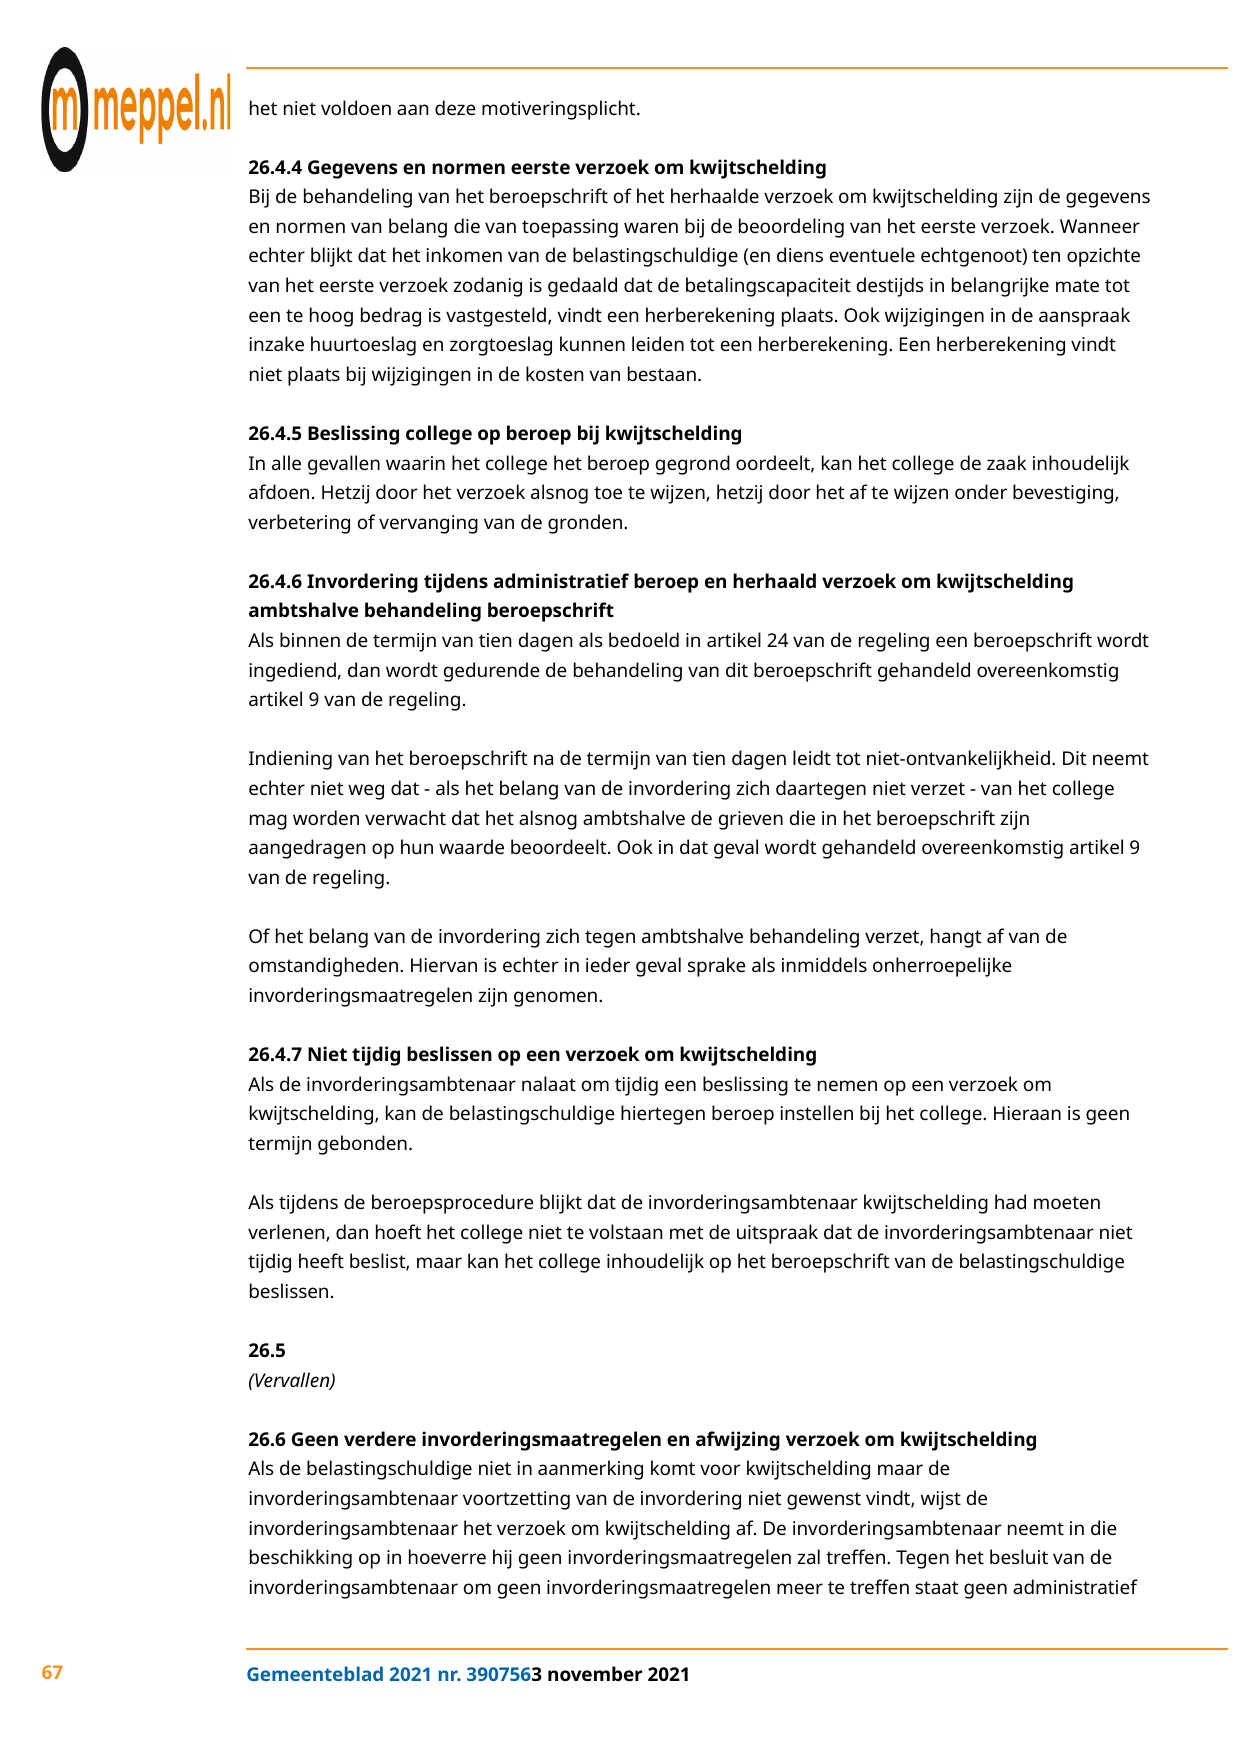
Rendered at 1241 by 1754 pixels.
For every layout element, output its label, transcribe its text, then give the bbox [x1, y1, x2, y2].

text Bij de behandeling van het beroepschrift of het herhaalde verzoek om kwijtschelding zijn de gegevens en normen van belang die van toepassing waren bij de beoordeling van het eerste verzoek. Wanneer echter blijkt dat het inkomen van de belastingschuldige (en diens eventuele echtgenoot) ten opzichte van het eerste verzoek zodanig is gedaald dat de betalingscapaciteit destijds in belangrijke mate tot een te hoog bedrag is vastgesteld, vindt een herberekening plaats. Ook wijzigingen in de aanspraak inzake huurtoeslag en zorgtoeslag kunnen leiden tot een herberekening. Een herberekening vindt niet plaats bij wijzigingen in de kosten van bestaan. [248, 183, 1152, 387]
picture [41, 47, 231, 172]
text Als binnen de termijn van tien dagen als bedoeld in artikel 24 van de regeling een beroepschrift wordt ingediend, dan wordt gedurende de behandeling van dit beroepschrift gehandeld overeenkomstig artikel 9 van de regeling. [248, 627, 1152, 712]
text 26.5 [248, 1337, 1152, 1363]
text 26.4.6 Invordering tijdens administratief beroep en herhaald verzoek om kwijtschelding ambtshalve behandeling beroepschrift [248, 568, 1152, 623]
text 26.4.7 Niet tijdig beslissen op een verzoek om kwijtschelding [248, 1041, 1152, 1067]
text Indiening van het beroepschrift na de termijn van tien dagen leidt tot niet-ontvankelijkheid. Dit neemt echter niet weg dat - als het belang van de invordering zich daartegen niet verzet - van het college mag worden verwacht dat het alsnog ambtshalve de grieven die in het beroepschrift zijn aangedragen op hun waarde beoordeelt. Ook in dat geval wordt gehandeld overeenkomstig artikel 9 van de regeling. [248, 746, 1152, 890]
text Of het belang van de invordering zich tegen ambtshalve behandeling verzet, hangt af van de omstandigheden. Hiervan is echter in ieder geval sprake als inmiddels onherroepelijke invorderingsmaatregelen zijn genomen. [248, 923, 1152, 1008]
text In alle gevallen waarin het college het beroep gegrond oordeelt, kan het college de zaak inhoudelijk afdoen. Hetzij door het verzoek alsnog toe te wijzen, hetzij door het af te wijzen onder bevestiging, verbetering of vervanging van de gronden. [248, 450, 1152, 535]
text (Vervallen) [248, 1367, 1152, 1393]
text Als de belastingschuldige niet in aanmerking komt voor kwijtschelding maar de invorderingsambtenaar voortzetting van de invordering niet gewenst vindt, wijst de invorderingsambtenaar het verzoek om kwijtschelding af. De invorderingsambtenaar neemt in die beschikking op in hoeverre hij geen invorderingsmaatregelen zal treffen. Tegen het besluit van de invorderingsambtenaar om geen invorderingsmaatregelen meer te treffen staat geen administratief [248, 1456, 1152, 1600]
text 26.4.5 Beslissing college op beroep bij kwijtschelding [248, 420, 1152, 446]
text Als de invorderingsambtenaar nalaat om tijdig een beslissing te nemen op een verzoek om kwijtschelding, kan de belastingschuldige hiertegen beroep instellen bij het college. Hieraan is geen termijn gebonden. [248, 1071, 1152, 1156]
text Als tijdens de beroepsprocedure blijkt dat de invorderingsambtenaar kwijtschelding had moeten verlenen, dan hoeft het college niet te volstaan met de uitspraak dat de invorderingsambtenaar niet tijdig heeft beslist, maar kan het college inhoudelijk op het beroepschrift van de belastingschuldige beslissen. [248, 1189, 1152, 1304]
text 26.6 Geen verdere invorderingsmaatregelen en afwijzing verzoek om kwijtschelding [248, 1426, 1152, 1452]
text 26.4.4 Gegevens en normen eerste verzoek om kwijtschelding [248, 154, 1152, 180]
text het niet voldoen aan deze motiveringsplicht. [248, 95, 1152, 121]
